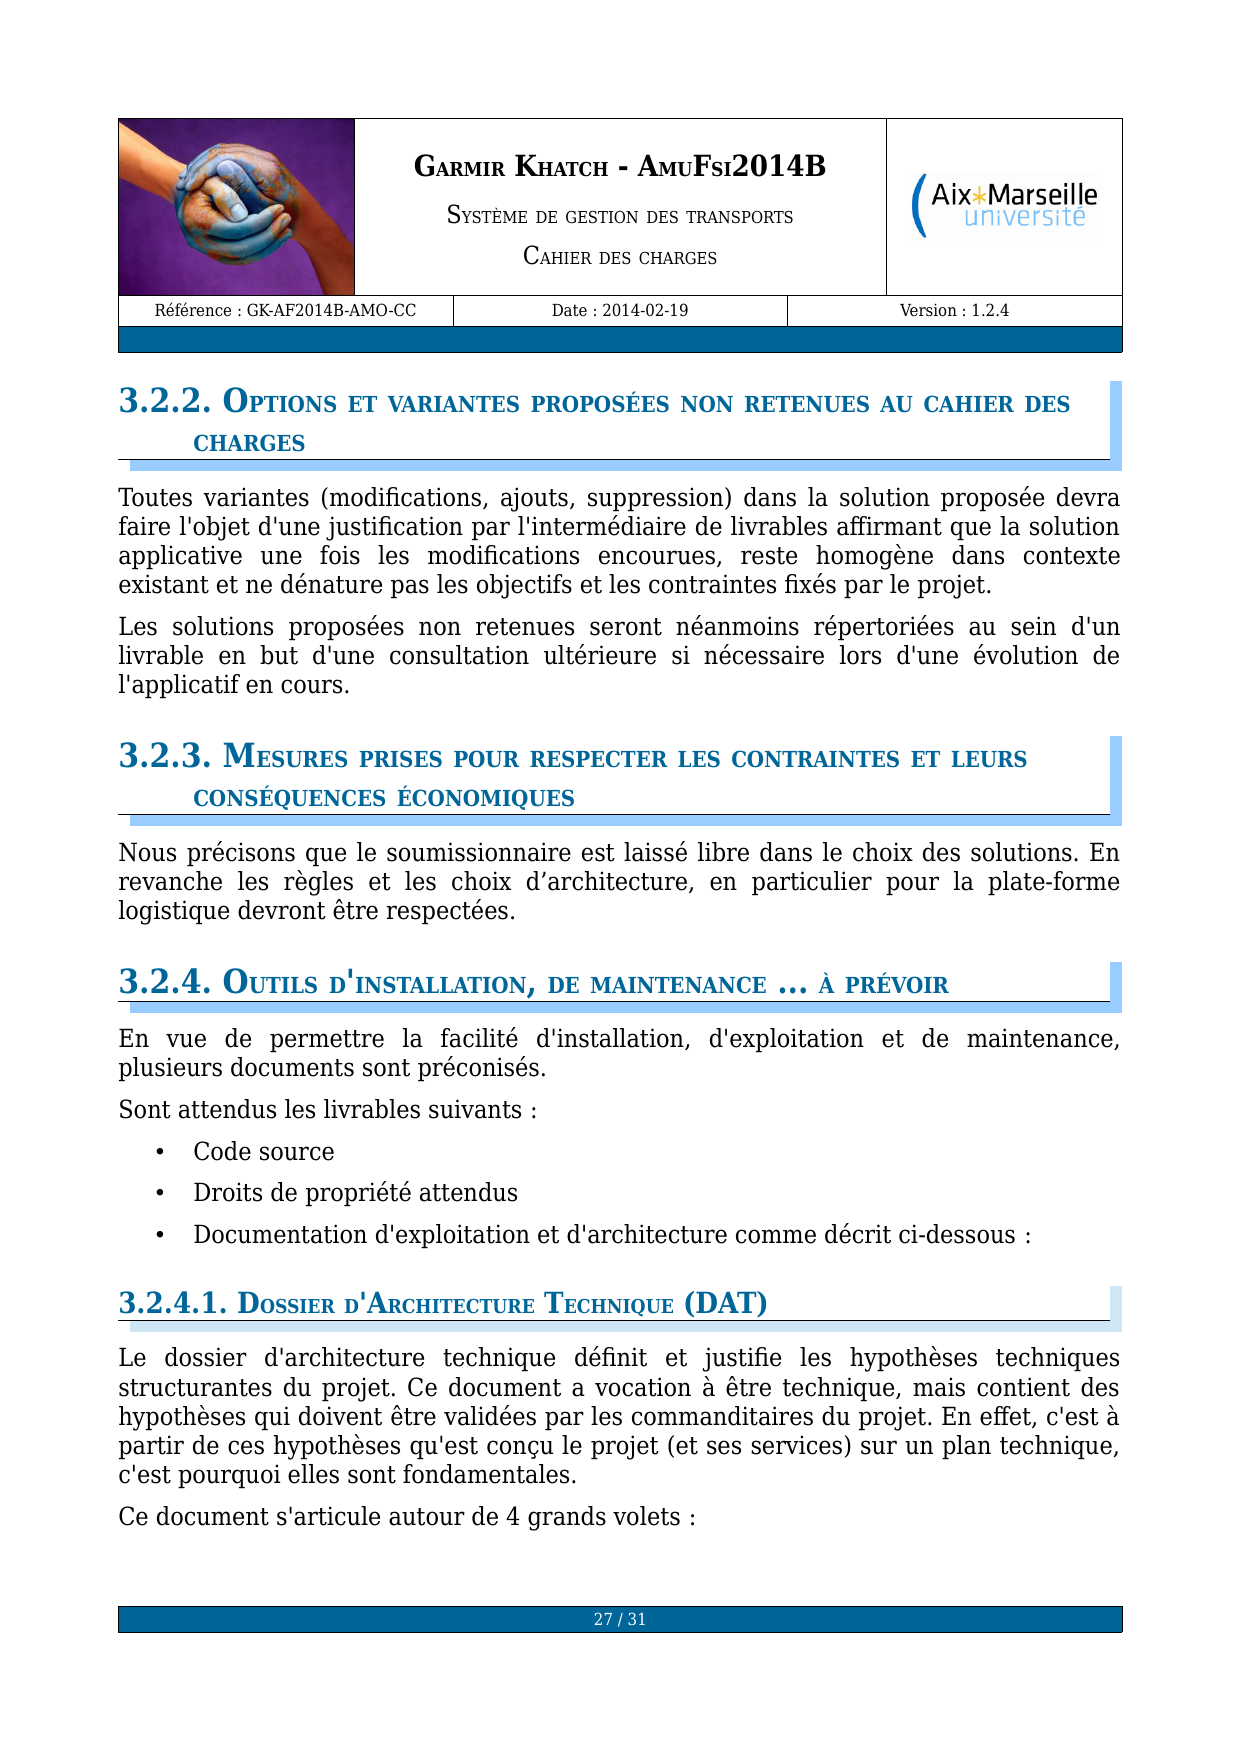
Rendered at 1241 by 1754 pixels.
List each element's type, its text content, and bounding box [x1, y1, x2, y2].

subtitle Dossier d'Architecture Technique (DAT) [118, 1286, 1110, 1320]
subtitle Outils d'installation, de maintenance ... à prévoir [118, 962, 1110, 1001]
text Toutes variantes (modifications, ajouts, suppression) dans la solution proposée devra faire l'objet d'une justification par l'intermédiaire de livrables affirmant que la solution applicative une fois les modifications encourues, reste homogène dans contexte existant et ne dénature pas les objectifs et les contraintes fixés par le projet. [118, 483, 1122, 600]
subtitle Mesures prises pour respecter les contraintes et leurs conséquences économiques [118, 736, 1110, 814]
text Le dossier d'architecture technique définit et justifie les hypothèses techniques structurantes du projet. Ce document a vocation à être technique, mais contient des hypothèses qui doivent être validées par les commanditaires du projet. En effet, c'est à partir de ces hypothèses qu'est conçu le projet (et ses services) sur un plan technique, c'est pourquoi elles sont fondamentales. [118, 1343, 1122, 1489]
text En vue de permettre la facilité d'installation, d'exploitation et de maintenance, plusieurs documents sont préconisés. [118, 1024, 1122, 1083]
text Nous précisons que le soumissionnaire est laissé libre dans le choix des solutions. En revanche les règles et les choix d’architecture, en particulier pour la plate-forme logistique devront être respectées. [118, 838, 1122, 926]
picture [887, 126, 1122, 288]
text Les solutions proposées non retenues seront néanmoins répertoriées au sein d'un livrable en but d'une consultation ultérieure si nécessaire lors d'une évolution de l'applicatif en cours. [118, 612, 1122, 700]
list Code source [156, 1137, 1122, 1166]
picture [119, 119, 354, 295]
list Droits de propriété attendus [156, 1179, 1122, 1208]
text Ce document s'articule autour de 4 grands volets : [118, 1502, 1122, 1531]
text Sont attendus les livrables suivants : [118, 1095, 1122, 1124]
list Documentation d'exploitation et d'architecture comme décrit ci-dessous : [156, 1220, 1122, 1249]
subtitle Options et variantes proposées non retenues au cahier des charges [118, 381, 1110, 459]
